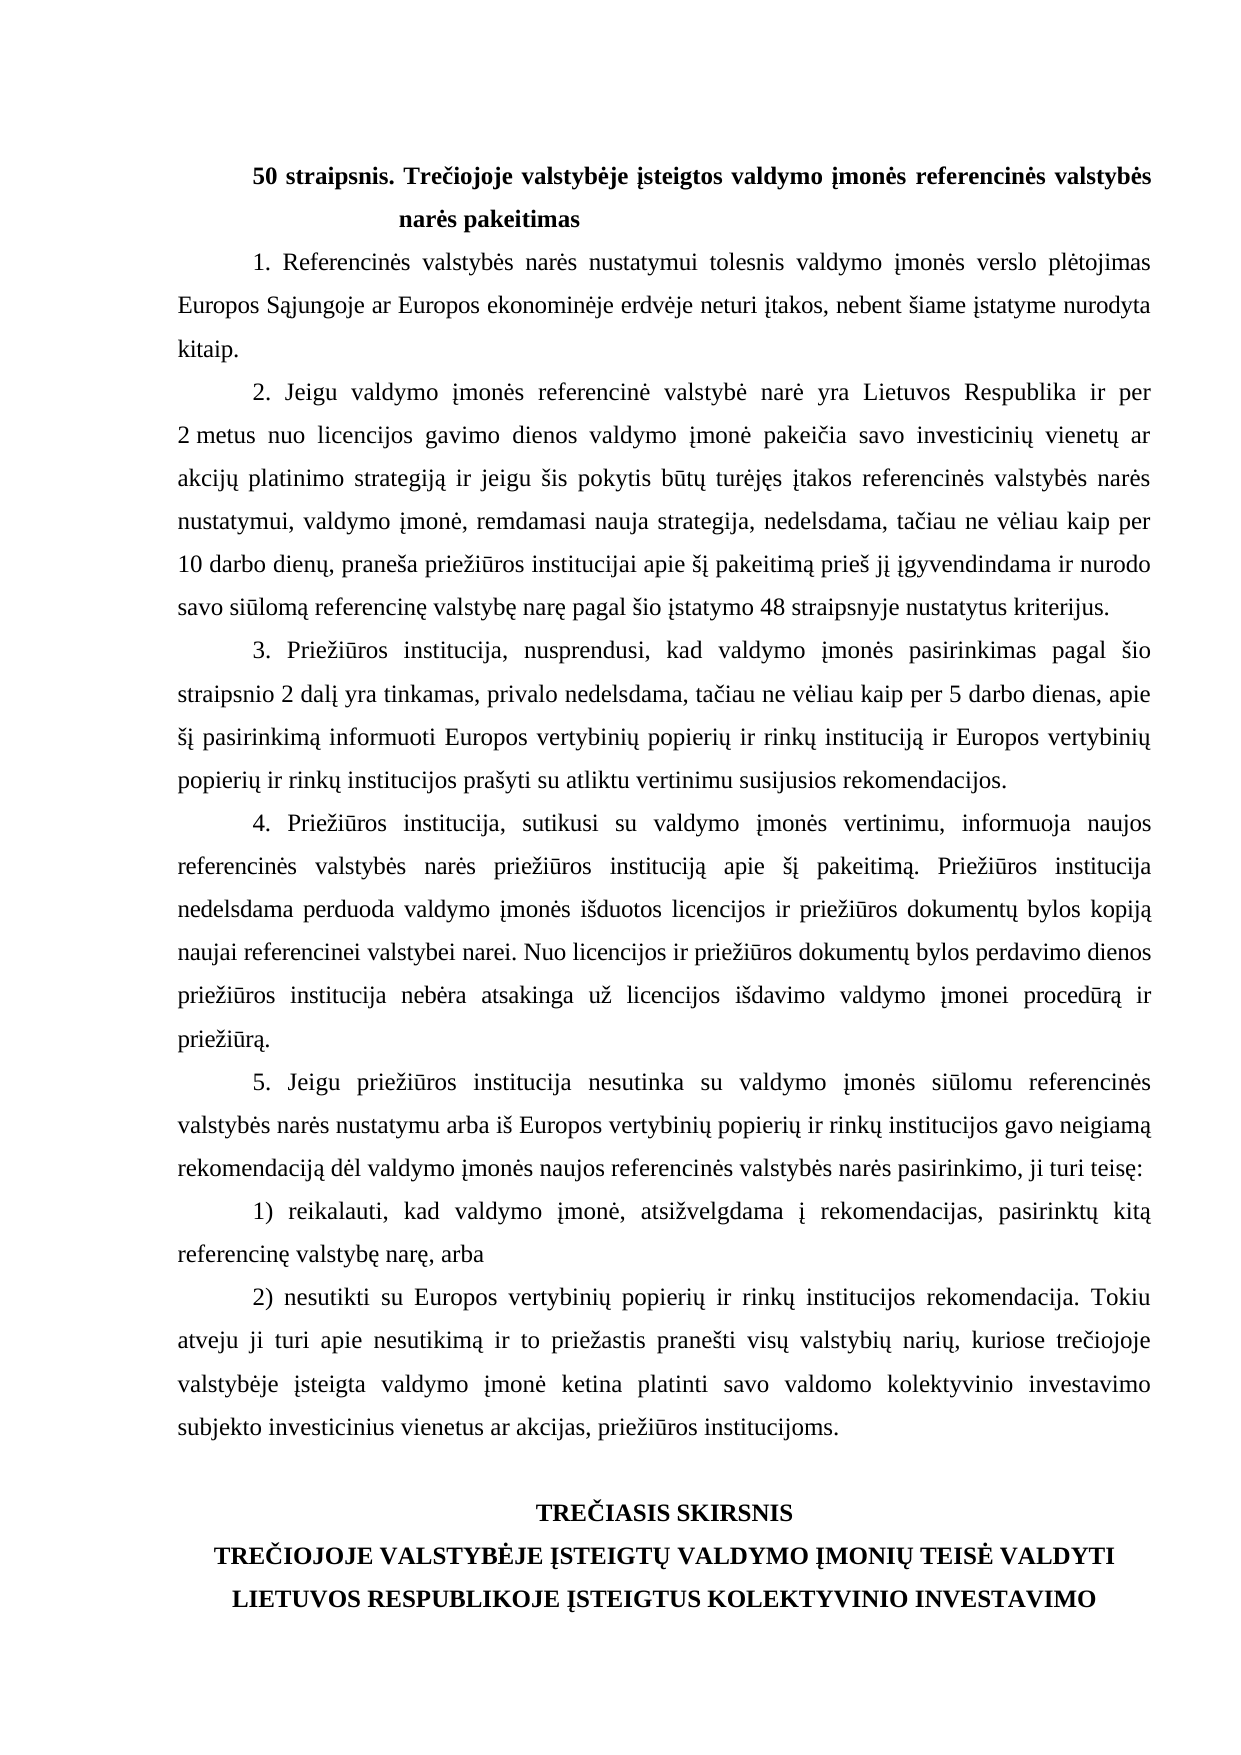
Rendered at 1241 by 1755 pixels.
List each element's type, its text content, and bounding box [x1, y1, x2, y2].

text 3. Priežiūros institucija, nusprendusi, kad valdymo įmonės pasirinkimas pagal šio straipsnio 2 dalį yra tinkamas, privalo nedelsdama, tačiau ne vėliau kaip per 5 darbo dienas, apie šį pasirinkimą informuoti Europos vertybinių popierių ir rinkų instituciją ir Europos vertybinių popierių ir rinkų institucijos prašyti su atliktu vertinimu susijusios rekomendacijos. [177, 636, 1152, 794]
text 50 straipsnis. Trečiojoje valstybėje įsteigtos valdymo įmonės referencinės valstybės narės pakeitimas [252, 161, 1152, 233]
text TREČIASIS SKIRSNIS [177, 1498, 1152, 1527]
text 4. Priežiūros institucija, sutikusi su valdymo įmonės vertinimu, informuoja naujos referencinės valstybės narės priežiūros instituciją apie šį pakeitimą. Priežiūros institucija nedelsdama perduoda valdymo įmonės išduotos licencijos ir priežiūros dokumentų bylos kopiją naujai referencinei valstybei narei. Nuo licencijos ir priežiūros dokumentų bylos perdavimo dienos priežiūros institucija nebėra atsakinga už licencijos išdavimo valdymo įmonei procedūrą ir priežiūrą. [177, 808, 1152, 1052]
text 1. Referencinės valstybės narės nustatymui tolesnis valdymo įmonės verslo plėtojimas Europos Sąjungoje ar Europos ekonominėje erdvėje neturi įtakos, nebent šiame įstatyme nurodyta kitaip. [177, 247, 1152, 362]
text 5. Jeigu priežiūros institucija nesutinka su valdymo įmonės siūlomu referencinės valstybės narės nustatymu arba iš Europos vertybinių popierių ir rinkų institucijos gavo neigiamą rekomendaciją dėl valdymo įmonės naujos referencinės valstybės narės pasirinkimo, ji turi teisę: [177, 1067, 1152, 1182]
text 2. Jeigu valdymo įmonės referencinė valstybė narė yra Lietuvos Respublika ir per 2 metus nuo licencijos gavimo dienos valdymo įmonė pakeičia savo investicinių vienetų ar akcijų platinimo strategiją ir jeigu šis pokytis būtų turėjęs įtakos referencinės valstybės narės nustatymui, valdymo įmonė, remdamasi nauja strategija, nedelsdama, tačiau ne vėliau kaip per 10 darbo dienų, praneša priežiūros institucijai apie šį pakeitimą prieš jį įgyvendindama ir nurodo savo siūlomą referencinę valstybę narę pagal šio įstatymo 48 straipsnyje nustatytus kriterijus. [177, 377, 1152, 621]
text TREČIOJOJE VALSTYBĖJE ĮSTEIGTŲ VALDYMO ĮMONIŲ TEISĖ VALDYTI LIETUVOS RESPUBLIKOJE ĮSTEIGTUS KOLEKTYVINIO INVESTAVIMO [177, 1541, 1152, 1613]
text 2) nesutikti su Europos vertybinių popierių ir rinkų institucijos rekomendacija. Tokiu atveju ji turi apie nesutikimą ir to priežastis pranešti visų valstybių narių, kuriose trečiojoje valstybėje įsteigta valdymo įmonė ketina platinti savo valdomo kolektyvinio investavimo subjekto investicinius vienetus ar akcijas, priežiūros institucijoms. [177, 1282, 1152, 1441]
text 1) reikalauti, kad valdymo įmonė, atsižvelgdama į rekomendacijas, pasirinktų kitą referencinę valstybę narę, arba [177, 1196, 1152, 1268]
